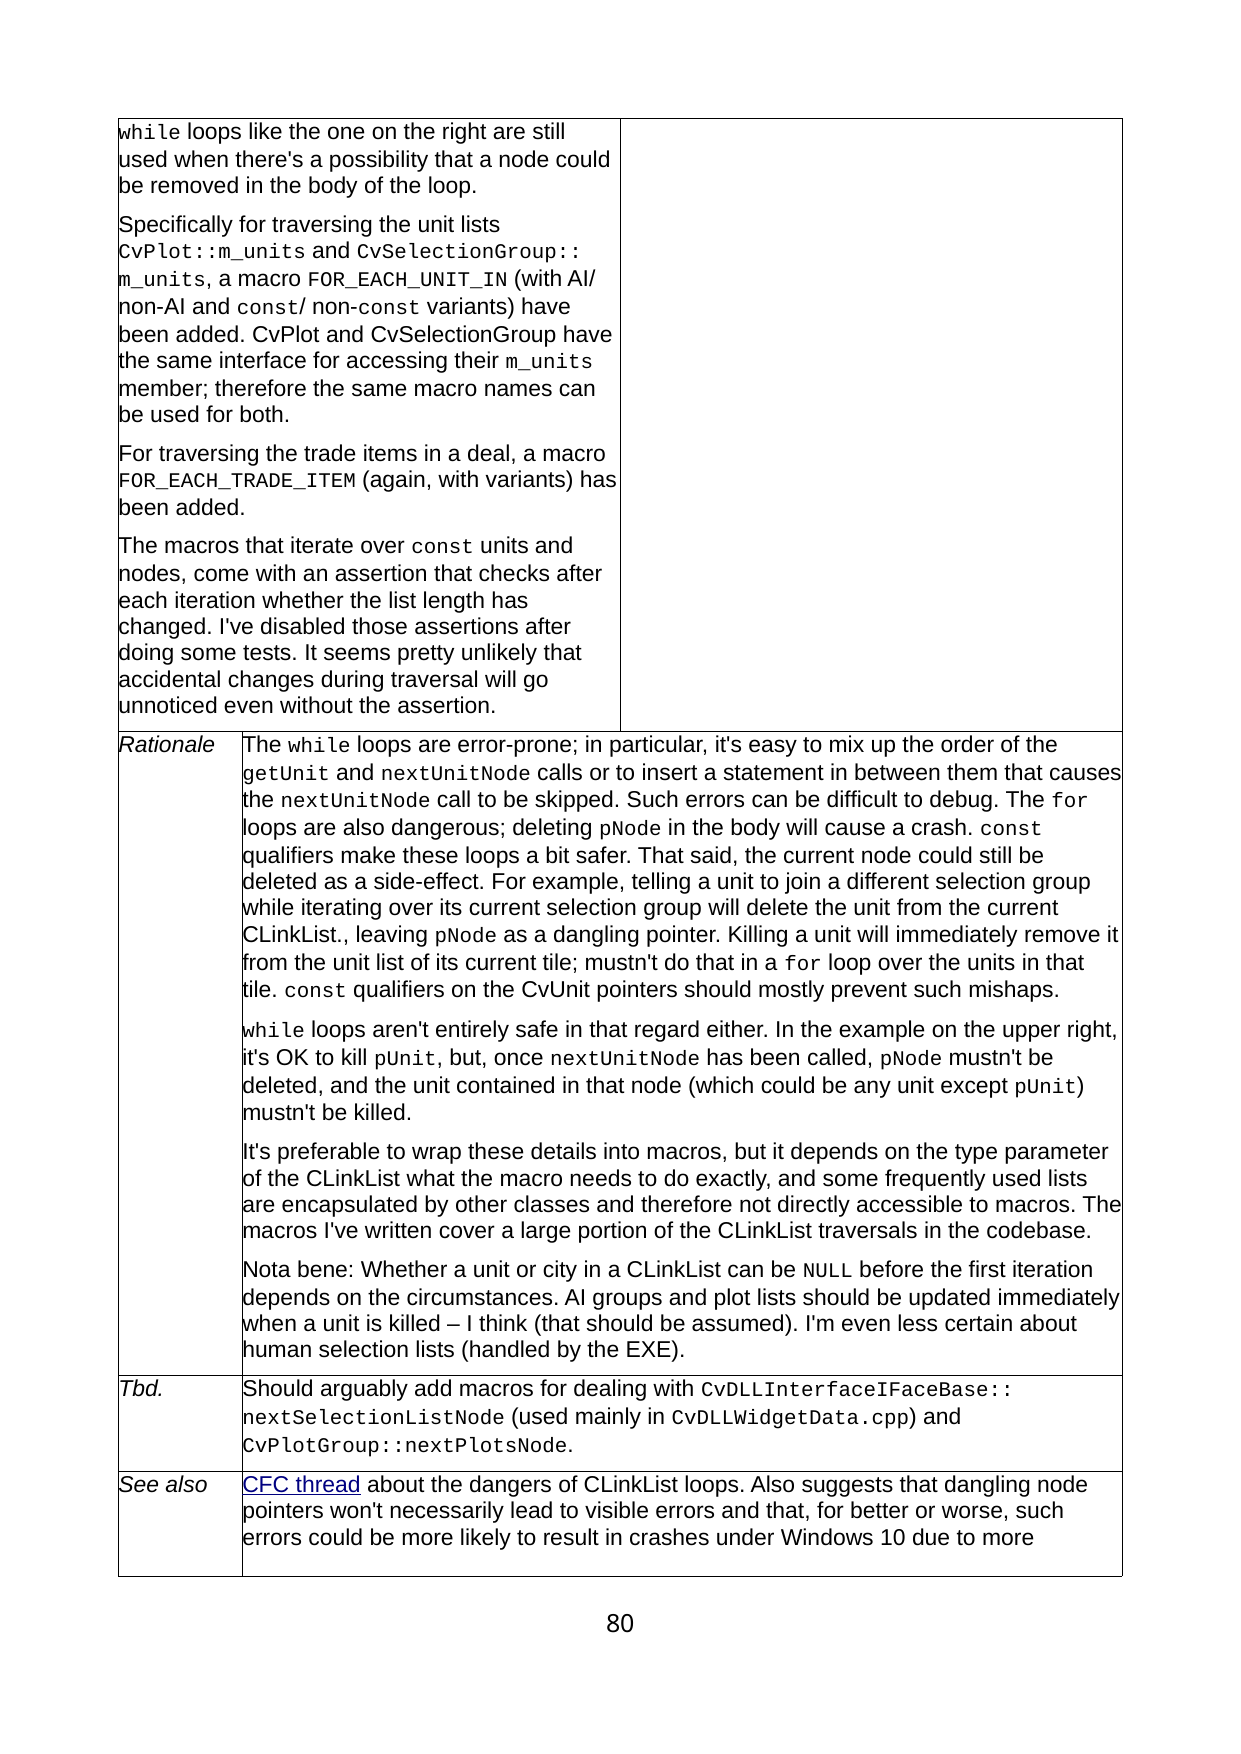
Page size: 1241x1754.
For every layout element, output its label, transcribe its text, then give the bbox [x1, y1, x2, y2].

table_cell Tbd. [119, 1376, 242, 1471]
table_cell See also [119, 1472, 242, 1576]
table_cell CFC thread about the dangers of CLinkList loops. Also suggests that dangling node pointers won't necessarily lead to visible errors and that, for better or worse, such errors could be more likely to result in crashes under Windows 10 due to more [243, 1472, 1122, 1576]
table_cell [621, 119, 1122, 731]
table_cell while loops like the one on the right are still used when there's a possibility that a node could be removed in the body of the loop. Specifically for traversing the unit lists CvPlot::m_units and CvSelectionGroup:: m_units, a macro FOR_EACH_UNIT_IN (with AI/ non-AI and const/ non-const variants) have been added. CvPlot and CvSelectionGroup have the same interface for accessing their m_units member; therefore the same macro names can be used for both. For traversing the trade items in a deal, a macro FOR_EACH_TRADE_ITEM (again, with variants) has been added. The macros that iterate over const units and nodes, come with an assertion that checks after each iteration whether the list length has changed. I've disabled those assertions after doing some tests. It seems pretty unlikely that accidental changes during traversal will go unnoticed even without the assertion. [119, 119, 620, 731]
table_cell Should arguably add macros for dealing with CvDLLInterfaceIFaceBase:: nextSelectionListNode (used mainly in CvDLLWidgetData.cpp) and CvPlotGroup::nextPlotsNode. [243, 1376, 1122, 1471]
table_cell Rationale [119, 732, 242, 1375]
table_cell The while loops are error-prone; in particular, it's easy to mix up the order of the getUnit and nextUnitNode calls or to insert a statement in between them that causes the nextUnitNode call to be skipped. Such errors can be difficult to debug. The for loops are also dangerous; deleting pNode in the body will cause a crash. const qualifiers make these loops a bit safer. That said, the current node could still be deleted as a side-effect. For example, telling a unit to join a different selection group while iterating over its current selection group will delete the unit from the current CLinkList., leaving pNode as a dangling pointer. Killing a unit will immediately remove it from the unit list of its current tile; mustn't do that in a for loop over the units in that tile. const qualifiers on the CvUnit pointers should mostly prevent such mishaps. while loops aren't entirely safe in that regard either. In the example on the upper right, it's OK to kill pUnit, but, once nextUnitNode has been called, pNode mustn't be deleted, and the unit contained in that node (which could be any unit except pUnit) mustn't be killed. It's preferable to wrap these details into macros, but it depends on the type parameter of the CLinkList what the macro needs to do exactly, and some frequently used lists are encapsulated by other classes and therefore not directly accessible to macros. The macros I've written cover a large portion of the CLinkList traversals in the codebase. Nota bene: Whether a unit or city in a CLinkList can be NULL before the first iteration depends on the circumstances. AI groups and plot lists should be updated immediately when a unit is killed – I think (that should be assumed). I'm even less certain about human selection lists (handled by the EXE). [243, 732, 1122, 1375]
